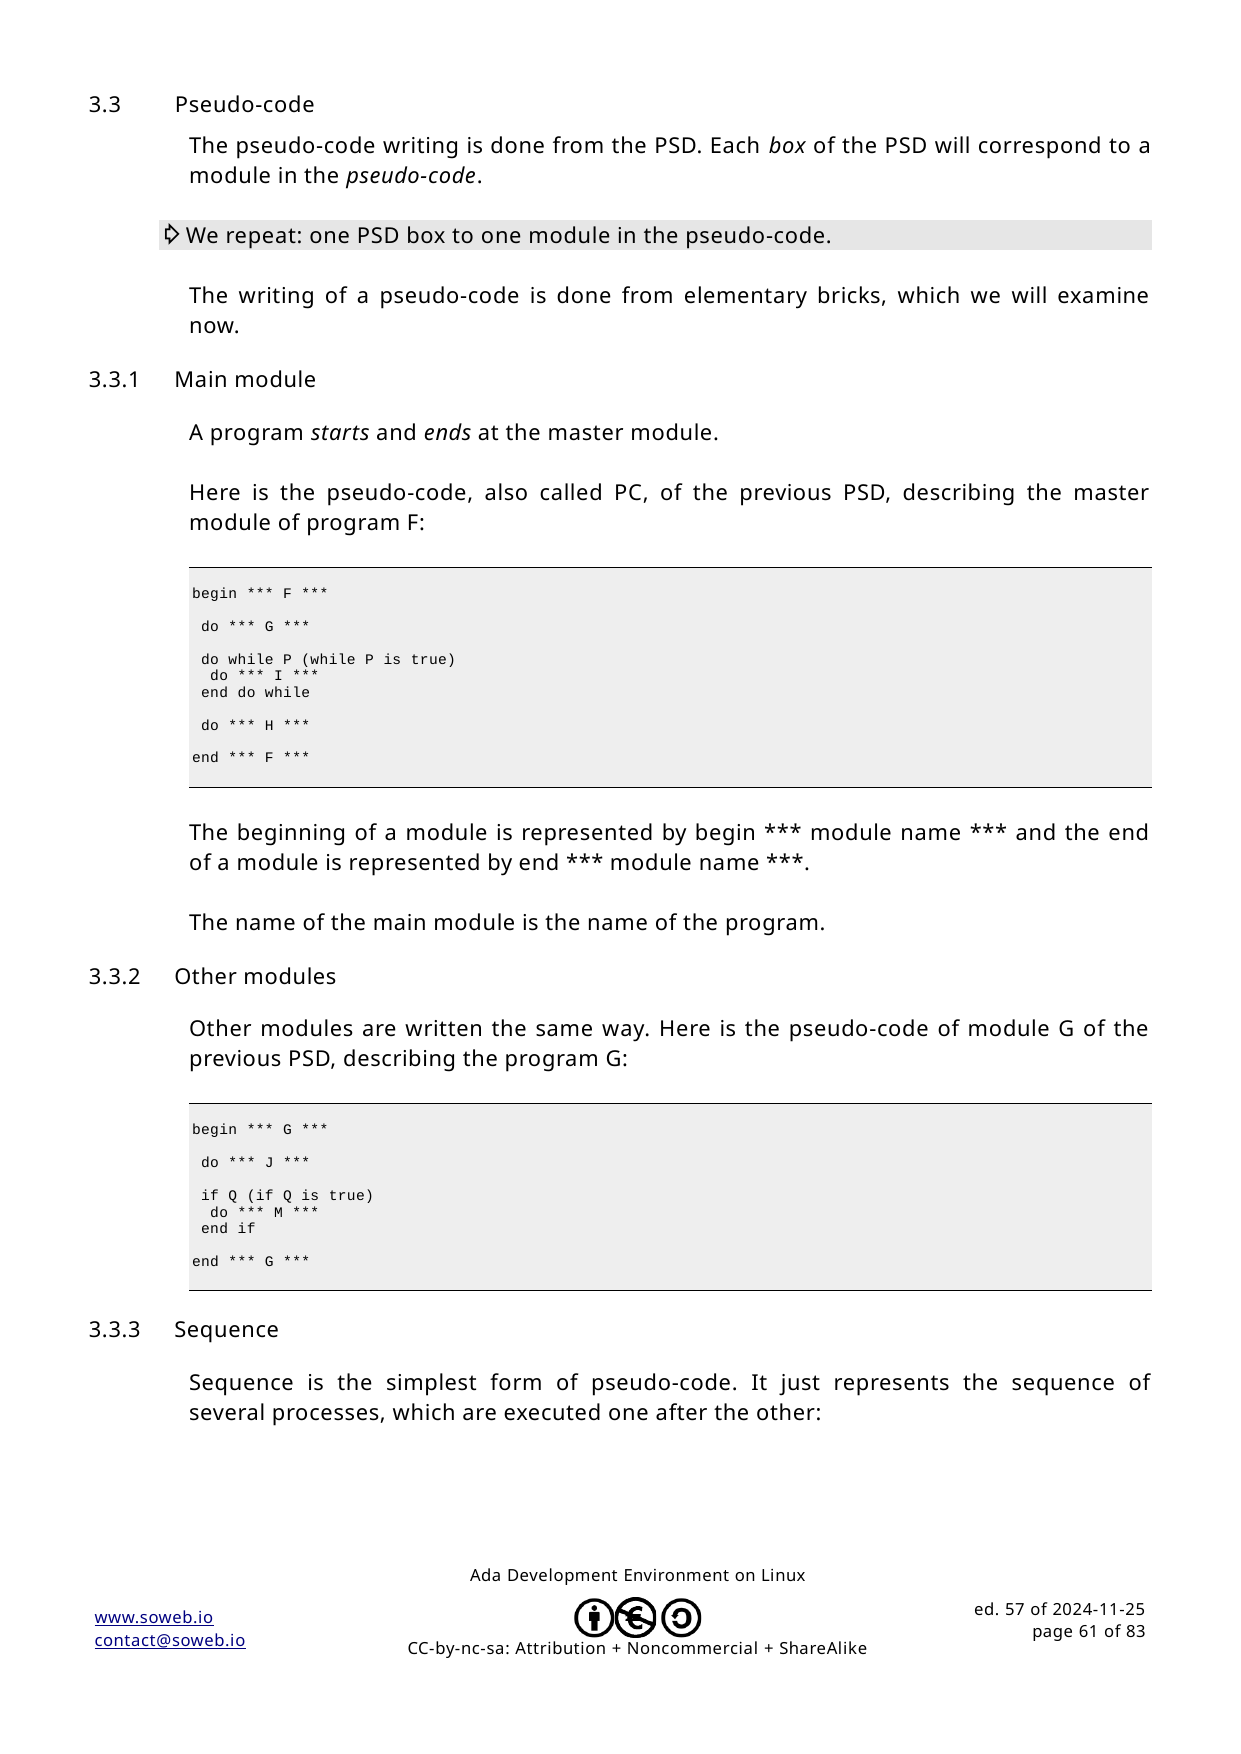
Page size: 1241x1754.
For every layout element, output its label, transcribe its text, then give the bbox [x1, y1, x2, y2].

list end *** F *** [189, 731, 1152, 787]
list do *** I *** [189, 666, 1152, 682]
picture [573, 1597, 657, 1638]
text Sequence is the simplest form of pseudo-code. It just represents the sequence of several processes, which are executed one after the other: [189, 1367, 1152, 1427]
subtitle Pseudo-code [88, 88, 1152, 118]
list if Q (if Q is true) [189, 1169, 1152, 1202]
list end *** G *** [189, 1235, 1152, 1290]
list begin *** F *** [189, 568, 1152, 600]
subtitle Sequence [88, 1314, 1152, 1355]
picture [660, 1597, 702, 1638]
text Other modules are written the same way. Here is the pseudo-code of module G of the previous PSD, describing the program G: [189, 1013, 1152, 1073]
list do *** M *** [189, 1202, 1152, 1218]
text Here is the pseudo-code, also called PC, of the previous PSD, describing the master module of program F: [189, 477, 1152, 537]
list do *** J *** [189, 1136, 1152, 1169]
text The writing of a pseudo-code is done from elementary bricks, which we will examine now. [189, 280, 1152, 340]
list do *** G *** [189, 600, 1152, 633]
text The pseudo-code writing is done from the PSD. Each box of the PSD will correspond to a module in the pseudo-code. [189, 130, 1152, 190]
subtitle Main module [88, 364, 1152, 405]
list We repeat: one PSD box to one module in the pseudo-code. [159, 220, 1152, 250]
list begin *** G *** [189, 1104, 1152, 1136]
text The name of the main module is the name of the program. [189, 907, 1152, 937]
list do while P (while P is true) [189, 633, 1152, 666]
list end do while [189, 682, 1152, 698]
subtitle Other modules [88, 960, 1152, 1001]
text A program starts and ends at the master module. [189, 417, 1152, 447]
list end if [189, 1218, 1152, 1235]
list do *** H *** [189, 698, 1152, 731]
text The beginning of a module is represented by begin *** module name *** and the end of a module is represented by end *** module name ***. [189, 817, 1152, 877]
